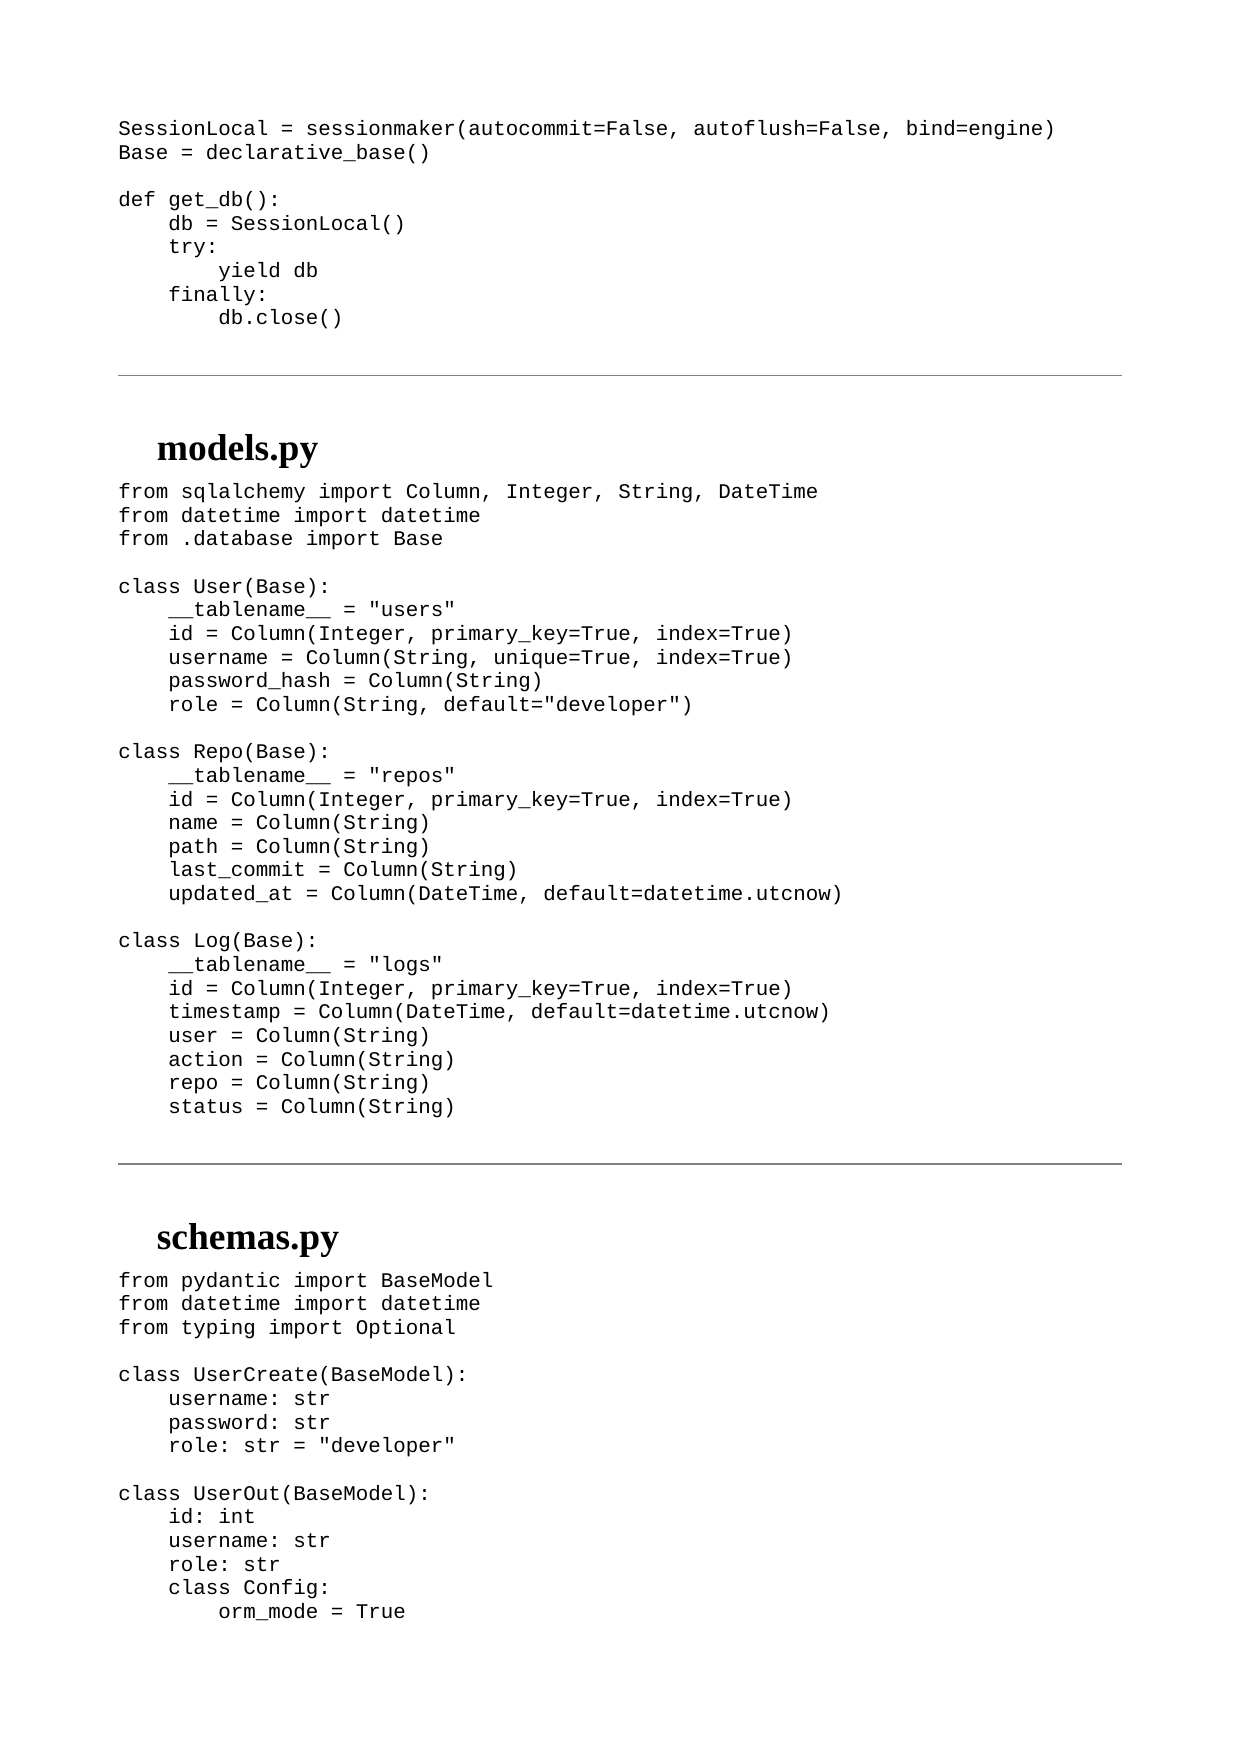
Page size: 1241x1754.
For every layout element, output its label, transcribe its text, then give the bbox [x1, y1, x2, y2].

text class User(Base): [118, 576, 1122, 599]
text username: str [118, 1388, 1122, 1412]
text role = Column(String, default="developer") [118, 694, 1122, 718]
text class UserCreate(BaseModel): [118, 1364, 1122, 1388]
text class Repo(Base): [118, 741, 1122, 765]
text __tablename__ = "users" [118, 599, 1122, 623]
text from typing import Optional [118, 1317, 1122, 1341]
text user = Column(String) [118, 1025, 1122, 1049]
text role: str [118, 1553, 1122, 1577]
text Base = declarative_base() [118, 142, 1122, 165]
text from pydantic import BaseModel [118, 1270, 1122, 1293]
text password_hash = Column(String) [118, 670, 1122, 694]
subtitle 🧾 schemas.py [118, 1214, 1122, 1257]
text path = Column(String) [118, 836, 1122, 859]
text from .database import Base [118, 528, 1122, 552]
text id: int [118, 1506, 1122, 1530]
text action = Column(String) [118, 1049, 1122, 1072]
text class Log(Base): [118, 930, 1122, 954]
subtitle 🧠 models.py [118, 426, 1122, 469]
text class Config: [118, 1577, 1122, 1601]
text orm_mode = True [118, 1601, 1122, 1624]
text id = Column(Integer, primary_key=True, index=True) [118, 978, 1122, 1001]
text id = Column(Integer, primary_key=True, index=True) [118, 788, 1122, 812]
text def get_db(): [118, 189, 1122, 213]
text try: [118, 236, 1122, 260]
text class UserOut(BaseModel): [118, 1483, 1122, 1506]
text password: str [118, 1412, 1122, 1435]
text SessionLocal = sessionmaker(autocommit=False, autoflush=False, bind=engine) [118, 118, 1122, 142]
text name = Column(String) [118, 812, 1122, 836]
text finally: [118, 284, 1122, 307]
text from datetime import datetime [118, 1293, 1122, 1317]
text updated_at = Column(DateTime, default=datetime.utcnow) [118, 883, 1122, 907]
text db.close() [118, 307, 1122, 331]
text username = Column(String, unique=True, index=True) [118, 647, 1122, 670]
text __tablename__ = "logs" [118, 954, 1122, 978]
text db = SessionLocal() [118, 213, 1122, 236]
text username: str [118, 1530, 1122, 1553]
text from sqlalchemy import Column, Integer, String, DateTime [118, 481, 1122, 505]
text id = Column(Integer, primary_key=True, index=True) [118, 623, 1122, 647]
text from datetime import datetime [118, 505, 1122, 528]
text __tablename__ = "repos" [118, 765, 1122, 788]
text yield db [118, 260, 1122, 284]
text status = Column(String) [118, 1096, 1122, 1119]
text last_commit = Column(String) [118, 859, 1122, 883]
text repo = Column(String) [118, 1072, 1122, 1096]
text timestamp = Column(DateTime, default=datetime.utcnow) [118, 1001, 1122, 1025]
text role: str = "developer" [118, 1435, 1122, 1459]
